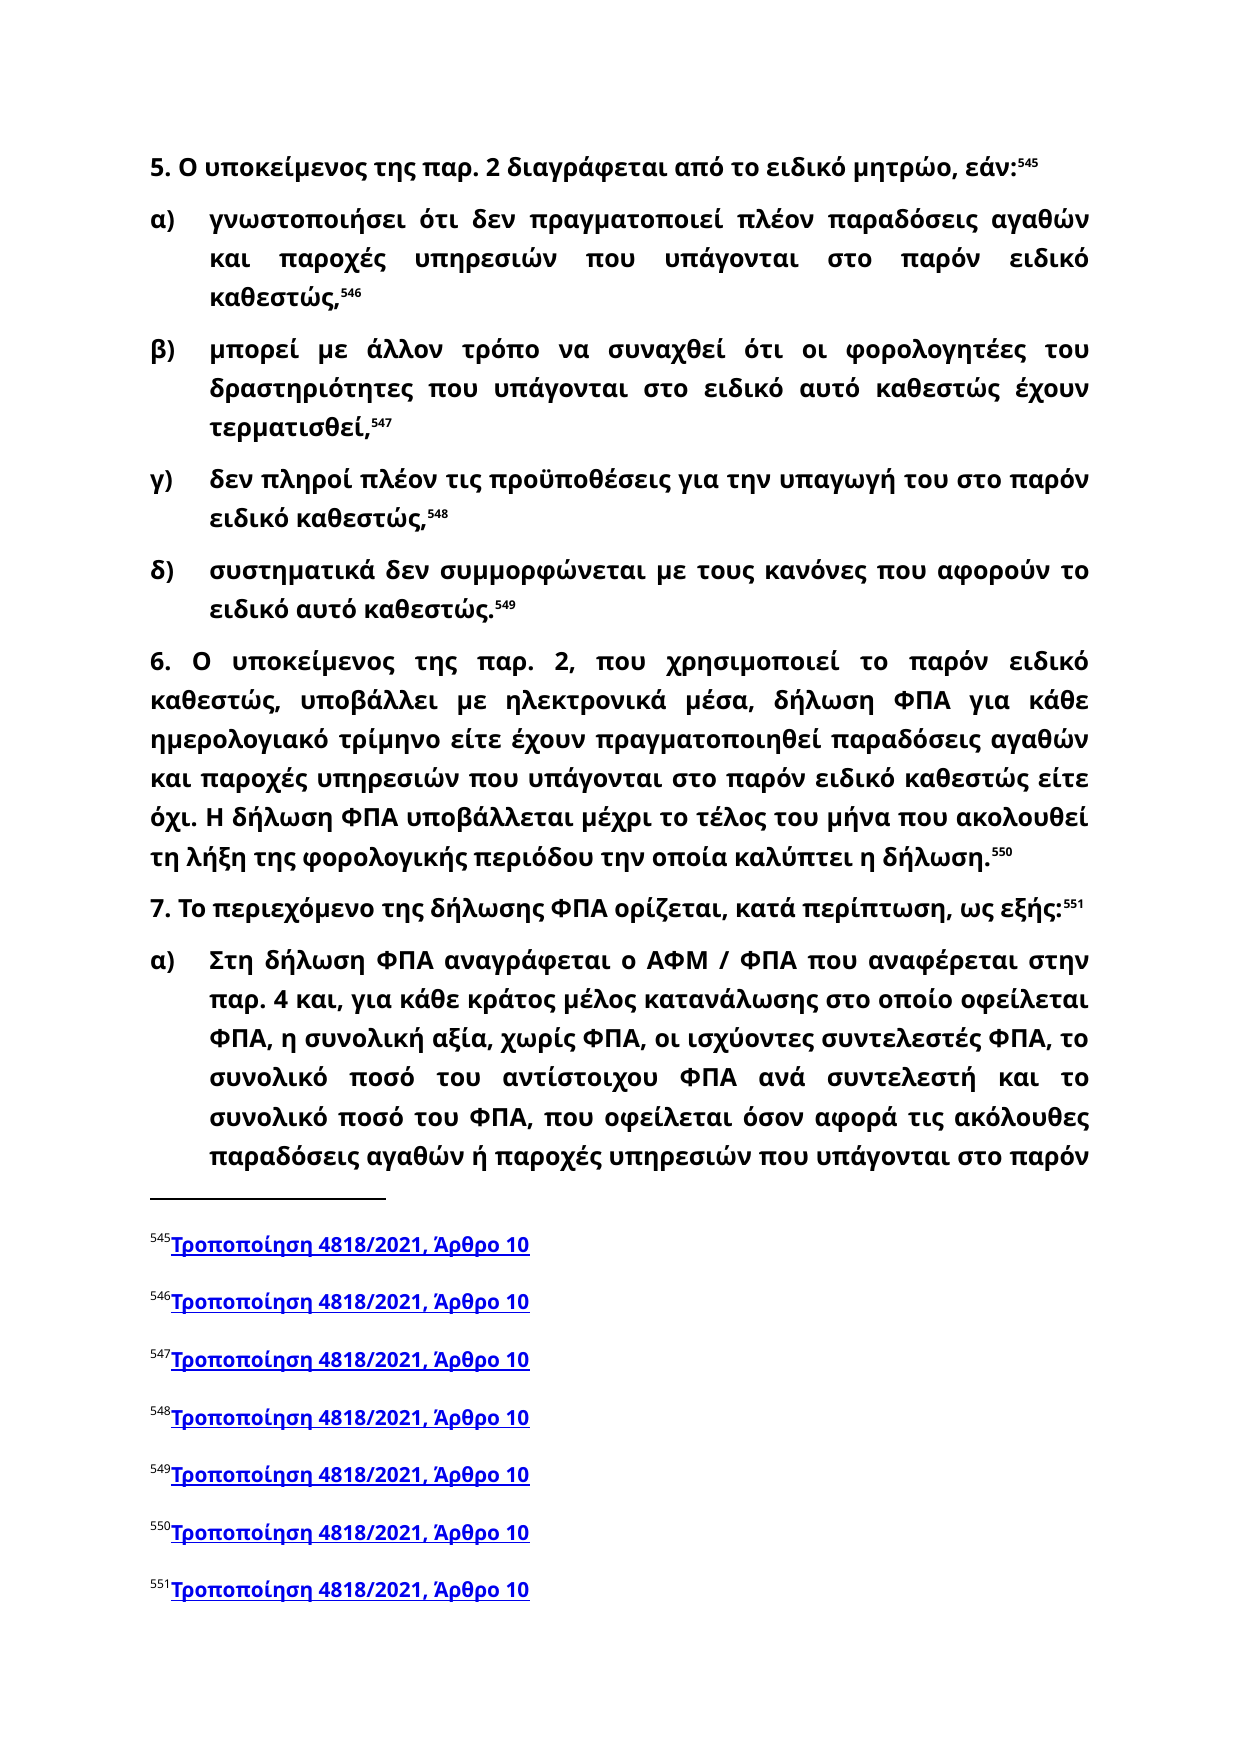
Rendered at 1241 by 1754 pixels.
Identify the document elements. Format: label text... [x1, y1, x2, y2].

text Τροποποίηση 4818/2021, Άρθρο 10 [150, 1460, 1090, 1489]
text 6. Ο υποκείμενος της παρ. 2, που χρησιμοποιεί το παρόν ειδικό καθεστώς, υποβάλλει με ηλεκτρονικά μέσα, δήλωση ΦΠΑ για κάθε ημερολογιακό τρίμηνο είτε έχουν πραγματοποιηθεί παραδόσεις αγαθών και παροχές υπηρεσιών που υπάγονται στο παρόν ειδικό καθεστώς είτε όχι. Η δήλωση ΦΠΑ υποβάλλεται μέχρι το τέλος του μήνα που ακολουθεί τη λήξη της φορολογικής περιόδου την οποία καλύπτει η δήλωση. [150, 643, 1090, 873]
text Τροποποίηση 4818/2021, Άρθρο 10 [150, 1518, 1090, 1546]
list α) Στη δήλωση ΦΠΑ αναγράφεται ο ΑΦΜ / ΦΠΑ που αναφέρεται στην παρ. 4 και, για κάθε κράτος μέλος κατανάλωσης στο οποίο οφείλεται ΦΠΑ, η συνολική αξία, χωρίς ΦΠΑ, οι ισχύοντες συντελεστές ΦΠΑ, το συνολικό ποσό του αντίστοιχου ΦΠΑ ανά συντελεστή και το συνολικό ποσό του ΦΠΑ, που οφείλεται όσον αφορά τις ακόλουθες παραδόσεις αγαθών ή παροχές υπηρεσιών που υπάγονται στο παρόν [150, 942, 1090, 1172]
text 7. Το περιεχόμενο της δήλωσης ΦΠΑ ορίζεται, κατά περίπτωση, ως εξής: [150, 891, 1090, 925]
text Τροποποίηση 4818/2021, Άρθρο 10 [150, 1403, 1090, 1431]
list β) μπορεί με άλλον τρόπο να συναχθεί ότι οι φορολογητέες του δραστηριότητες που υπάγονται στο ειδικό αυτό καθεστώς έχουν τερματισθεί, [150, 332, 1090, 444]
text Τροποποίηση 4818/2021, Άρθρο 10 [150, 1230, 1090, 1258]
list γ) δεν πληροί πλέον τις προϋποθέσεις για την υπαγωγή του στο παρόν ειδικό καθεστώς, [150, 462, 1090, 535]
text Τροποποίηση 4818/2021, Άρθρο 10 [150, 1576, 1090, 1604]
text 5. Ο υποκείμενος της παρ. 2 διαγράφεται από το ειδικό μητρώο, εάν: [150, 150, 1090, 184]
list α) γνωστοποιήσει ότι δεν πραγματοποιεί πλέον παραδόσεις αγαθών και παροχές υπηρεσιών που υπάγονται στο παρόν ειδικό καθεστώς, [150, 202, 1090, 314]
text Τροποποίηση 4818/2021, Άρθρο 10 [150, 1287, 1090, 1316]
text Τροποποίηση 4818/2021, Άρθρο 10 [150, 1345, 1090, 1373]
list δ) συστηματικά δεν συμμορφώνεται με τους κανόνες που αφορούν το ειδικό αυτό καθεστώς. [150, 552, 1090, 626]
